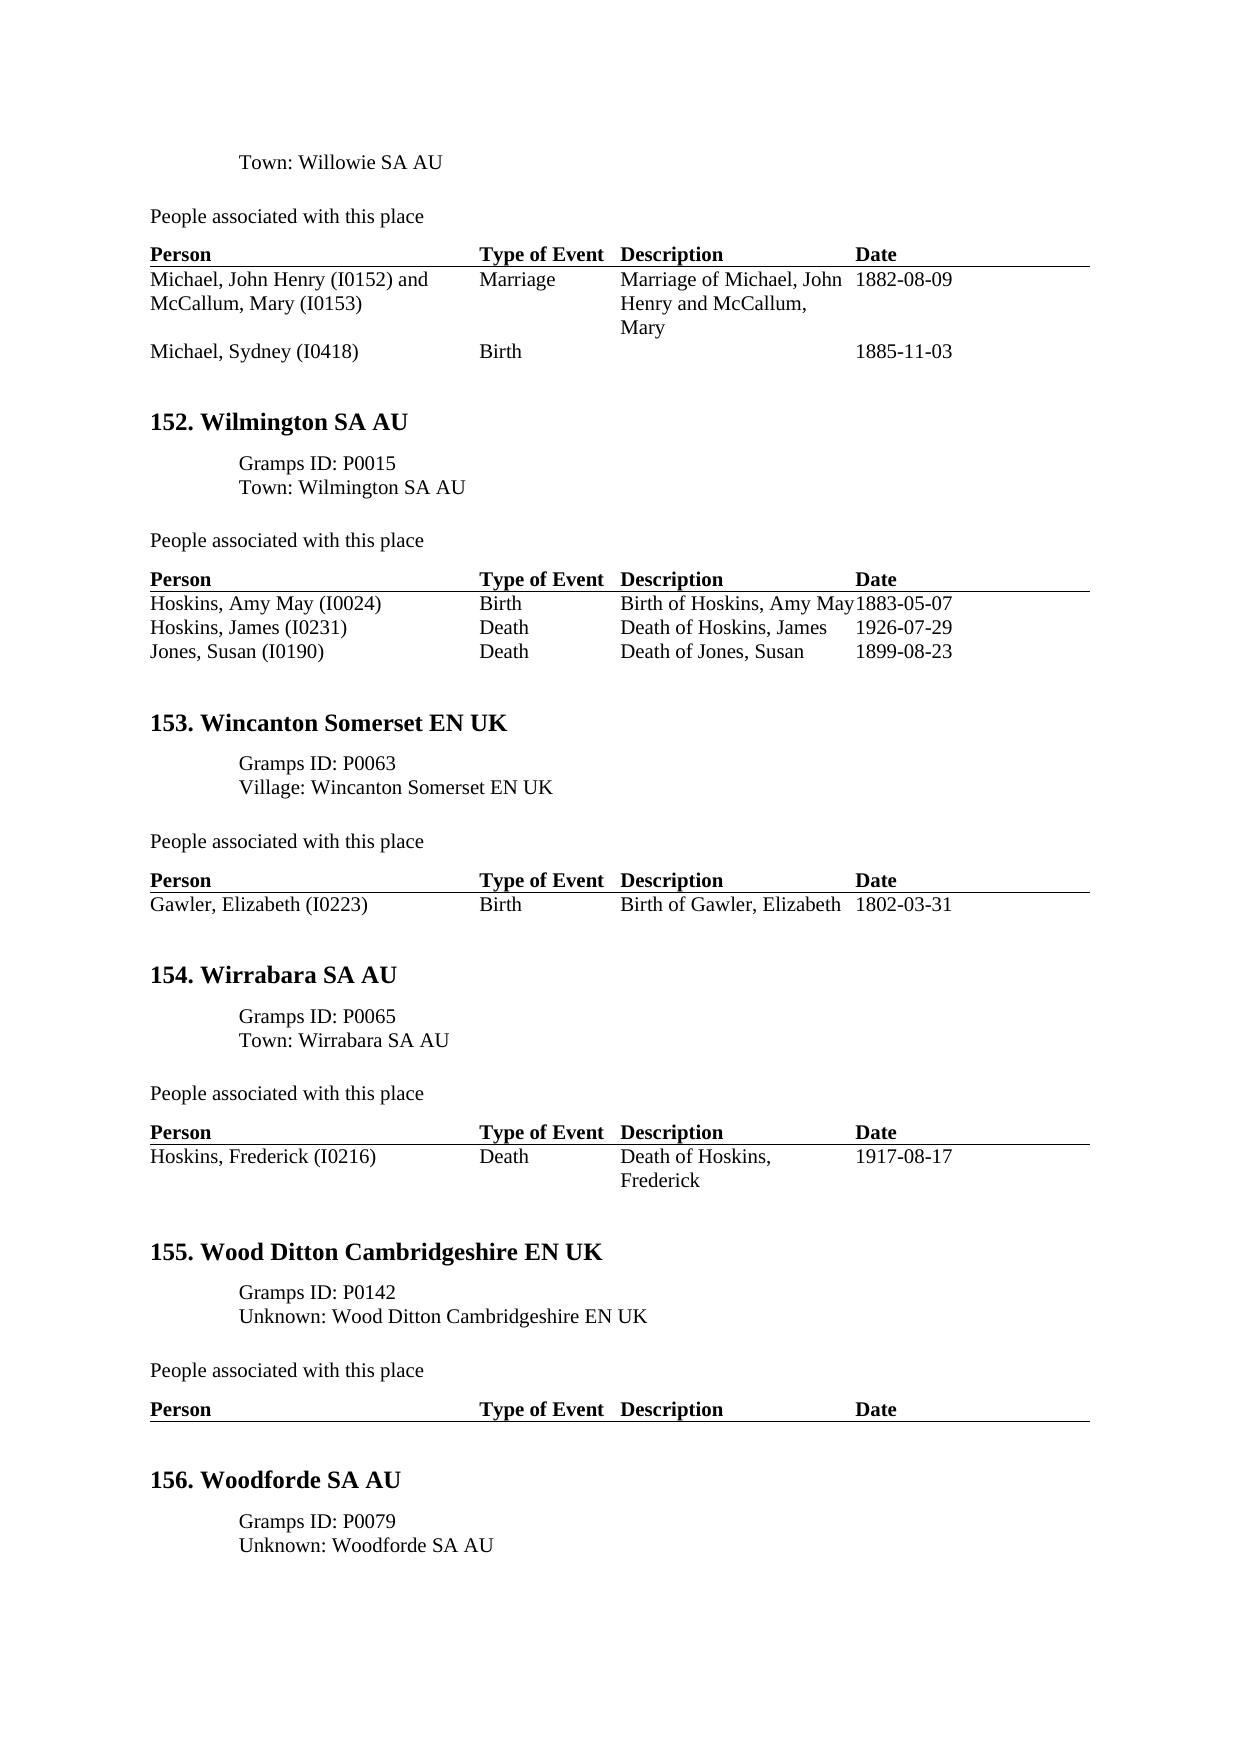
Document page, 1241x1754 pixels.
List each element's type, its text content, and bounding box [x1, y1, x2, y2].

table_cell Birth [479, 893, 620, 916]
text People associated with this place [150, 1081, 1090, 1105]
table_header Person [150, 868, 479, 892]
table_header Type of Event [479, 868, 620, 892]
table_cell 1926-07-29 [855, 615, 1090, 639]
table_cell Hoskins, Frederick (I0216) [150, 1145, 479, 1192]
table_header Description [620, 1397, 855, 1421]
text Gramps ID: P0063 [238, 751, 1090, 775]
table_header Type of Event [479, 567, 620, 591]
table_cell Michael, Sydney (I0418) [150, 339, 479, 363]
table_cell 1885-11-03 [855, 339, 1090, 363]
table_cell 1882-08-09 [855, 267, 1090, 339]
table_cell Birth of Hoskins, Amy May [620, 592, 855, 615]
text People associated with this place [150, 203, 1090, 228]
text People associated with this place [150, 829, 1090, 853]
table_cell Death of Jones, Susan [620, 639, 855, 663]
table_header Description [620, 868, 855, 892]
table_cell Birth of Gawler, Elizabeth [620, 893, 855, 916]
table_cell 1883-05-07 [855, 592, 1090, 615]
table_cell [620, 339, 855, 363]
text Town: Wirrabara SA AU [238, 1028, 1090, 1052]
title 156. Woodforde SA AU [150, 1465, 1090, 1494]
text Town: Willowie SA AU [238, 150, 1090, 174]
text Unknown: Wood Ditton Cambridgeshire EN UK [238, 1304, 1090, 1328]
text Gramps ID: P0015 [238, 451, 1090, 475]
text People associated with this place [150, 1358, 1090, 1382]
table_header Description [620, 1120, 855, 1144]
table_header Date [855, 1397, 1090, 1421]
table_header Type of Event [479, 1397, 620, 1421]
table_cell Birth [479, 339, 620, 363]
table_cell Death of Hoskins, James [620, 615, 855, 639]
table_header Person [150, 243, 479, 266]
table_cell Michael, John Henry (I0152) and McCallum, Mary (I0153) [150, 267, 479, 339]
table_header Person [150, 1397, 479, 1421]
table_header Person [150, 567, 479, 591]
table_cell Death [479, 615, 620, 639]
text Town: Wilmington SA AU [238, 475, 1090, 499]
table_header Description [620, 567, 855, 591]
table_cell Jones, Susan (I0190) [150, 639, 479, 663]
table_cell Gawler, Elizabeth (I0223) [150, 893, 479, 916]
table_cell Death [479, 639, 620, 663]
table_header Date [855, 243, 1090, 266]
table_cell Hoskins, James (I0231) [150, 615, 479, 639]
table_header Person [150, 1120, 479, 1144]
table_cell 1899-08-23 [855, 639, 1090, 663]
title 154. Wirrabara SA AU [150, 960, 1090, 989]
table_header Date [855, 1120, 1090, 1144]
title 155. Wood Ditton Cambridgeshire EN UK [150, 1237, 1090, 1266]
table_cell Death [479, 1145, 620, 1192]
table_cell 1917-08-17 [855, 1145, 1090, 1192]
table_cell Birth [479, 592, 620, 615]
table_cell Marriage of Michael, John Henry and McCallum, Mary [620, 267, 855, 339]
text People associated with this place [150, 528, 1090, 552]
text Gramps ID: P0142 [238, 1280, 1090, 1304]
text Gramps ID: P0079 [238, 1509, 1090, 1533]
table_header Date [855, 868, 1090, 892]
table_cell 1802-03-31 [855, 893, 1090, 916]
text Village: Wincanton Somerset EN UK [238, 775, 1090, 799]
table_header Type of Event [479, 243, 620, 266]
title 152. Wilmington SA AU [150, 407, 1090, 436]
table_cell Death of Hoskins, Frederick [620, 1145, 855, 1192]
text Unknown: Woodforde SA AU [238, 1533, 1090, 1557]
table_cell Marriage [479, 267, 620, 339]
table_header Type of Event [479, 1120, 620, 1144]
title 153. Wincanton Somerset EN UK [150, 708, 1090, 736]
text Gramps ID: P0065 [238, 1004, 1090, 1028]
table_header Date [855, 567, 1090, 591]
table_cell Hoskins, Amy May (I0024) [150, 592, 479, 615]
table_header Description [620, 243, 855, 266]
